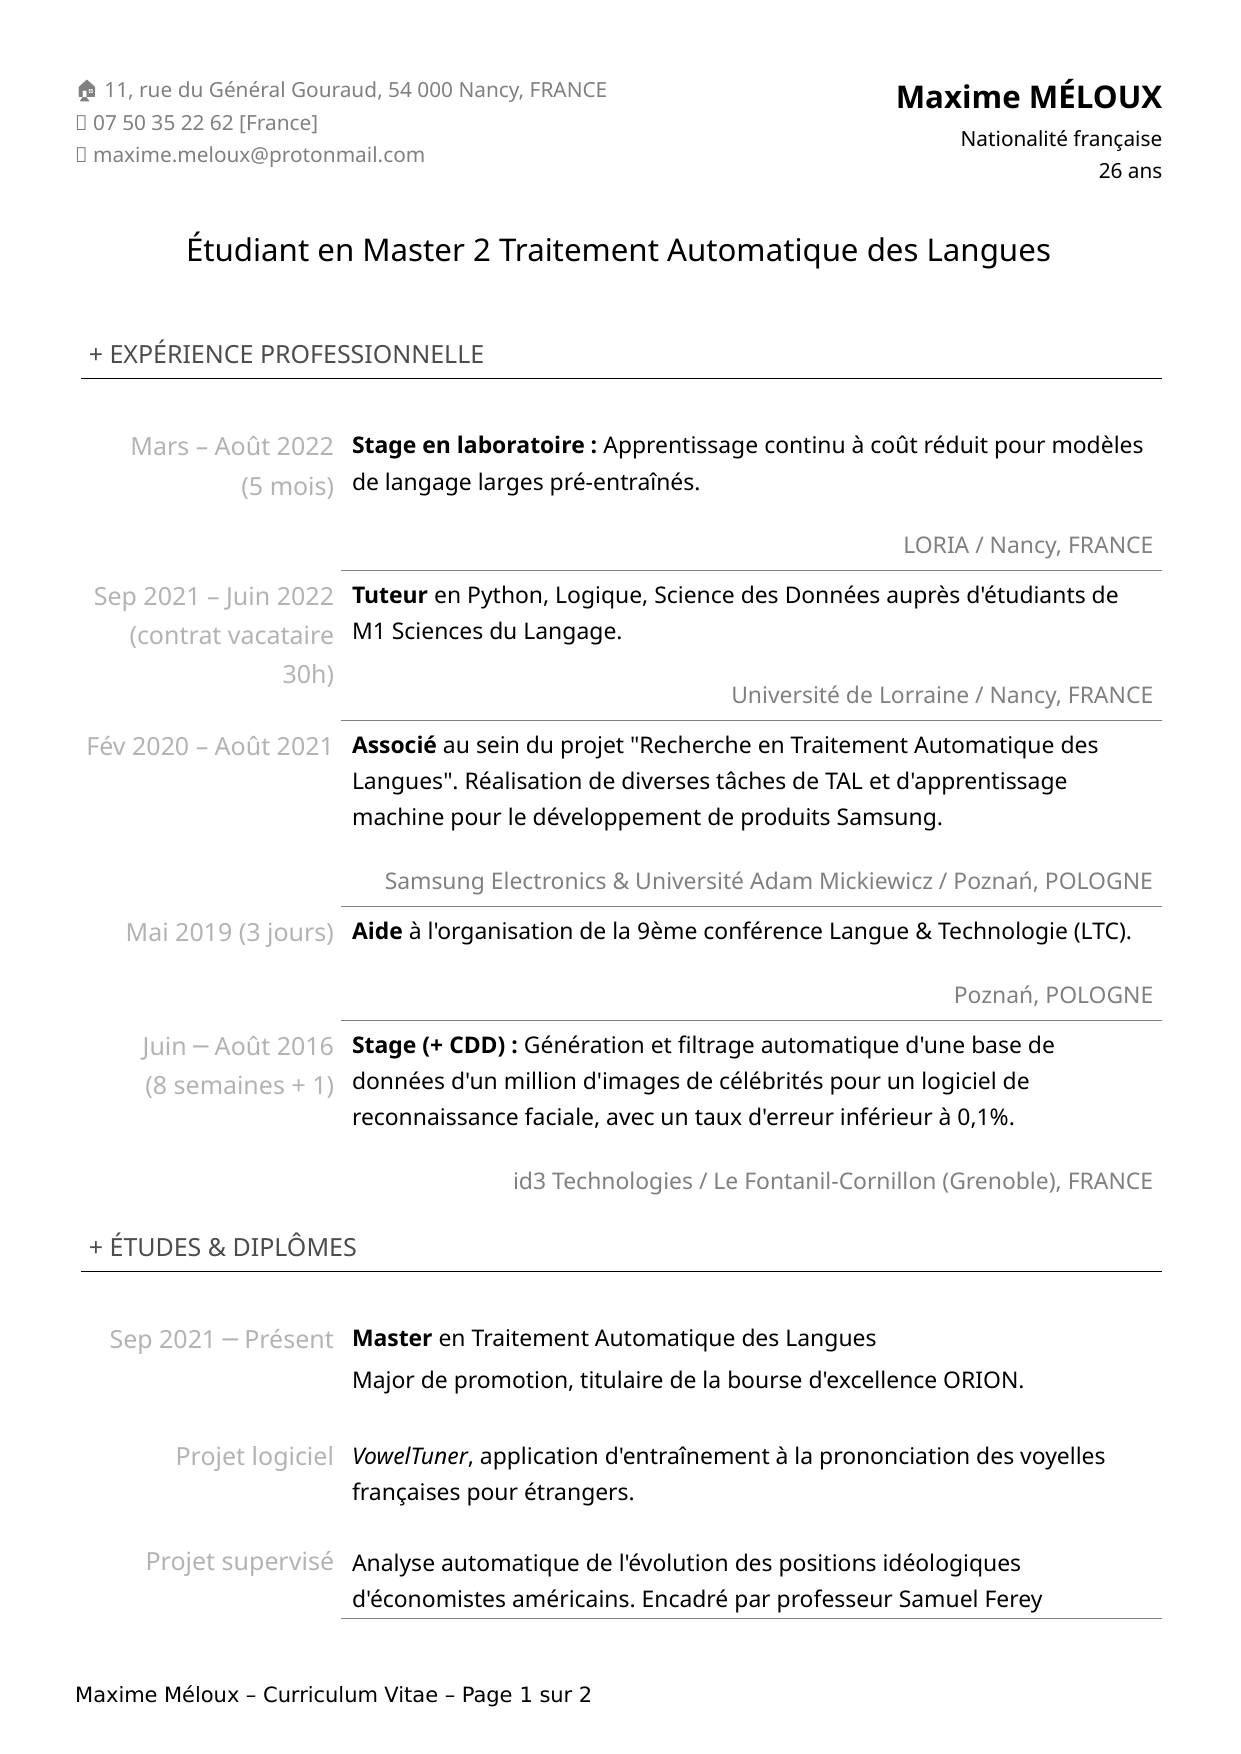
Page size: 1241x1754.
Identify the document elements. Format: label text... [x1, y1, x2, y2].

table_cell Étudiant en Master 2 Traitement Automatique des Langues [75, 185, 1162, 313]
table_cell Master en Traitement Automatique des Langues Major de promotion, titulaire de la bourse d'excellence ORION. VowelTuner, application d'entraînement à la prononciation des voyelles françaises pour étrangers. Analyse automatique de l'évolution des positions idéologiques d'économistes américains. Encadré par professeur Samuel Ferey [341, 1313, 1162, 1617]
table_cell Tuteur en Python, Logique, Science des Données auprès d'étudiants de M1 Sciences du Langage. Université de Lorraine / Nancy, FRANCE [341, 571, 1162, 720]
table_cell Juin ─ Août 2016 (8 semaines + 1) [75, 1020, 341, 1205]
table_header Maxime MÉLOUX Nationalité française 26 ans [677, 75, 1162, 185]
table_cell Stage (+ CDD) : Génération et filtrage automatique d'une base de données d'un million d'images de célébrités pour un logiciel de reconnaissance faciale, avec un taux d'erreur inférieur à 0,1%. id3 Technologies / Le Fontanil-Cornillon (Grenoble), FRANCE [341, 1021, 1162, 1205]
table_header 🏠 11, rue du Général Gouraud, 54 000 Nancy, FRANCE 📞 07 50 35 22 62 [France] 📧 maxime.meloux@protonmail.com [75, 75, 677, 185]
table_cell Mars – Août 2022 (5 mois) [75, 420, 341, 570]
table_cell Mai 2019 (3 jours) [75, 906, 341, 1019]
table_cell Sep 2021 – Juin 2022 (contrat vacataire 30h) [75, 570, 341, 720]
table_cell + ÉTUDES & DIPLÔMES [75, 1205, 1162, 1278]
table_cell Aide à l'organisation de la 9ème conférence Langue & Technologie (LTC). Poznań, POLOGNE [341, 907, 1162, 1019]
table_cell Stage en laboratoire : Apprentissage continu à coût réduit pour modèles de langage larges pré-entraînés. LORIA / Nancy, FRANCE [341, 420, 1162, 570]
table_cell [75, 1278, 1162, 1313]
table_cell [75, 386, 1162, 420]
table_cell Fév 2020 – Août 2021 [75, 720, 341, 906]
table_cell Sep 2021 ─ Présent Projet logiciel Projet supervisé [75, 1313, 341, 1617]
table_cell Associé au sein du projet "Recherche en Traitement Automatique des Langues". Réalisation de diverses tâches de TAL et d'apprentissage machine pour le développement de produits Samsung. Samsung Electronics & Université Adam Mickiewicz / Poznań, POLOGNE [341, 721, 1162, 906]
table_cell + EXPÉRIENCE PROFESSIONNELLE [75, 313, 1162, 386]
